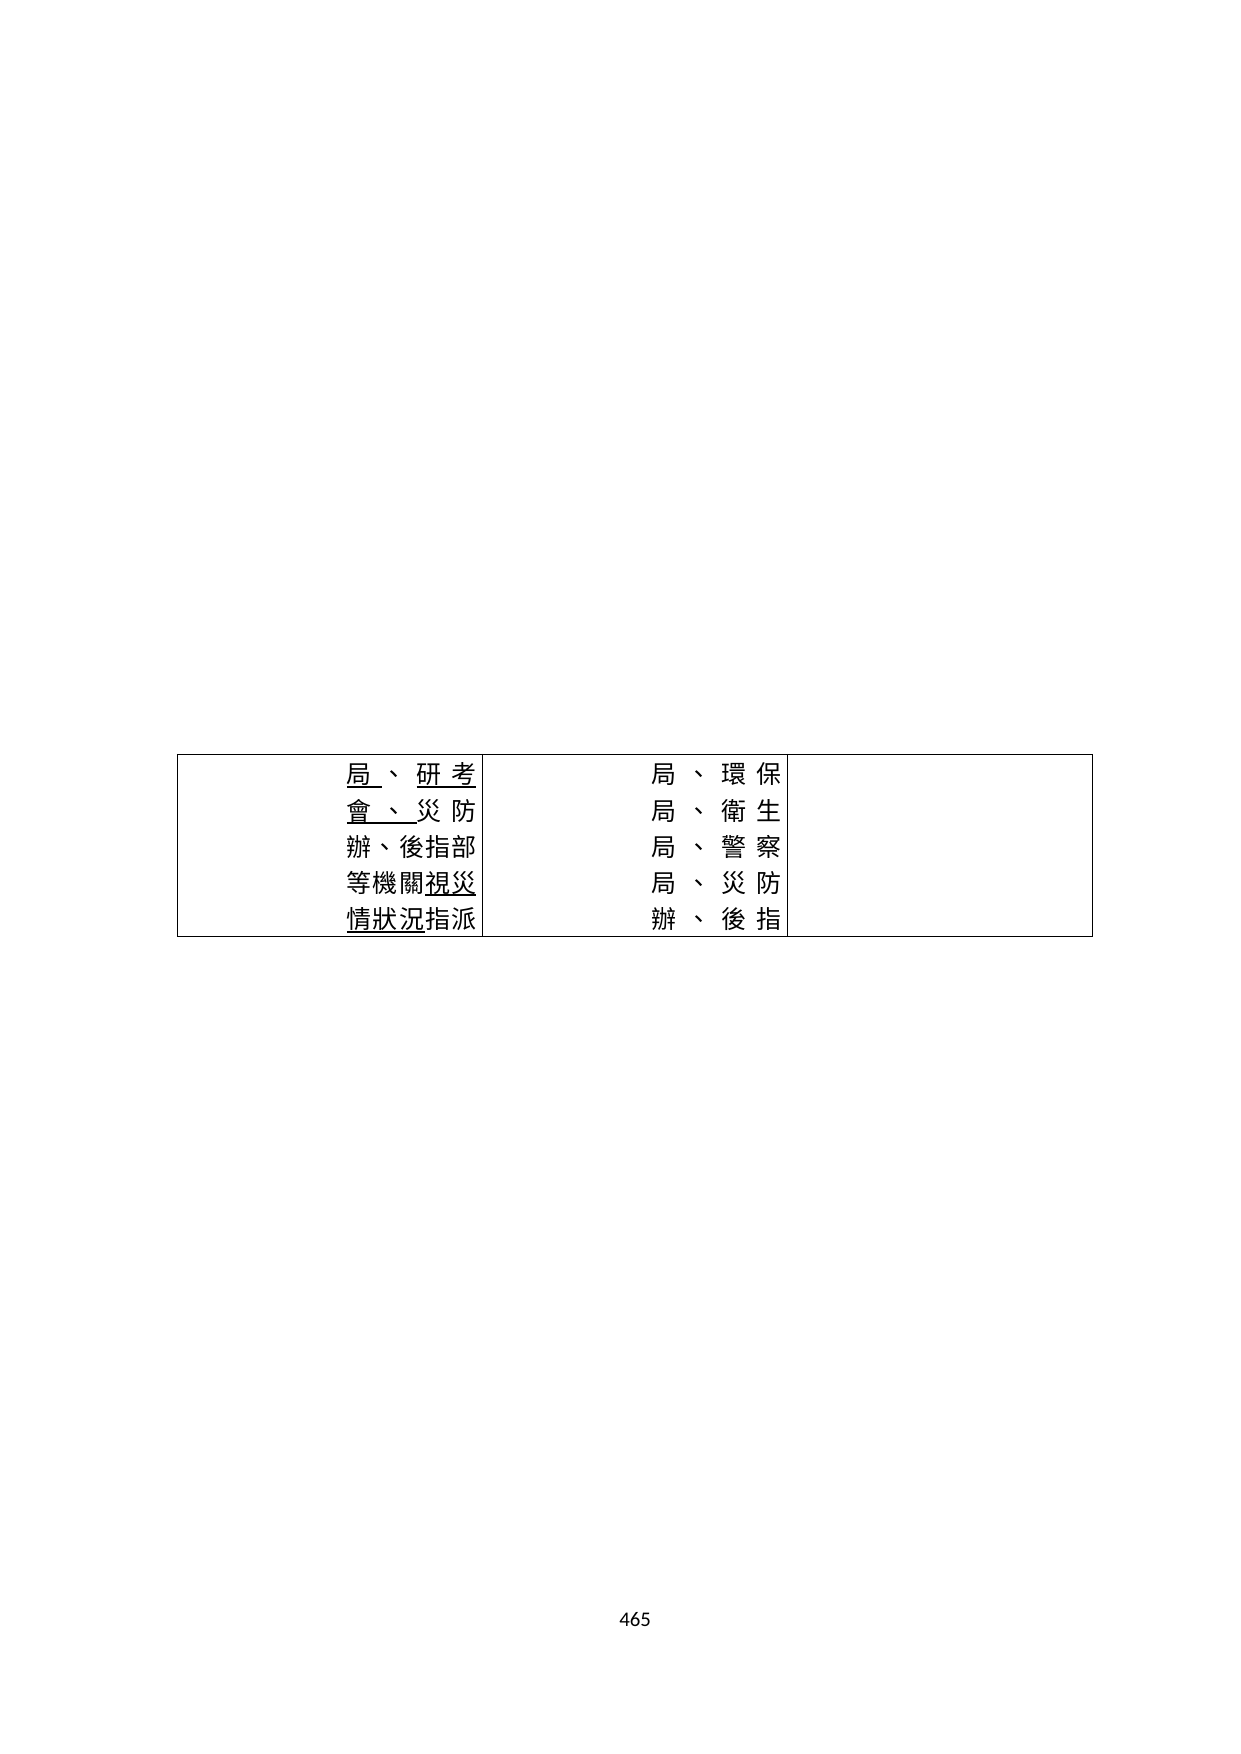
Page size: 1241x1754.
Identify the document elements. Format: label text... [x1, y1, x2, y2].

table_cell 局、環保局、衛生局、警察局、災防辦、後指 [483, 755, 787, 936]
table_cell 局、研考會、災防辦、後指部等機關視災情狀況指派 [178, 755, 482, 936]
table_cell [788, 755, 1092, 936]
